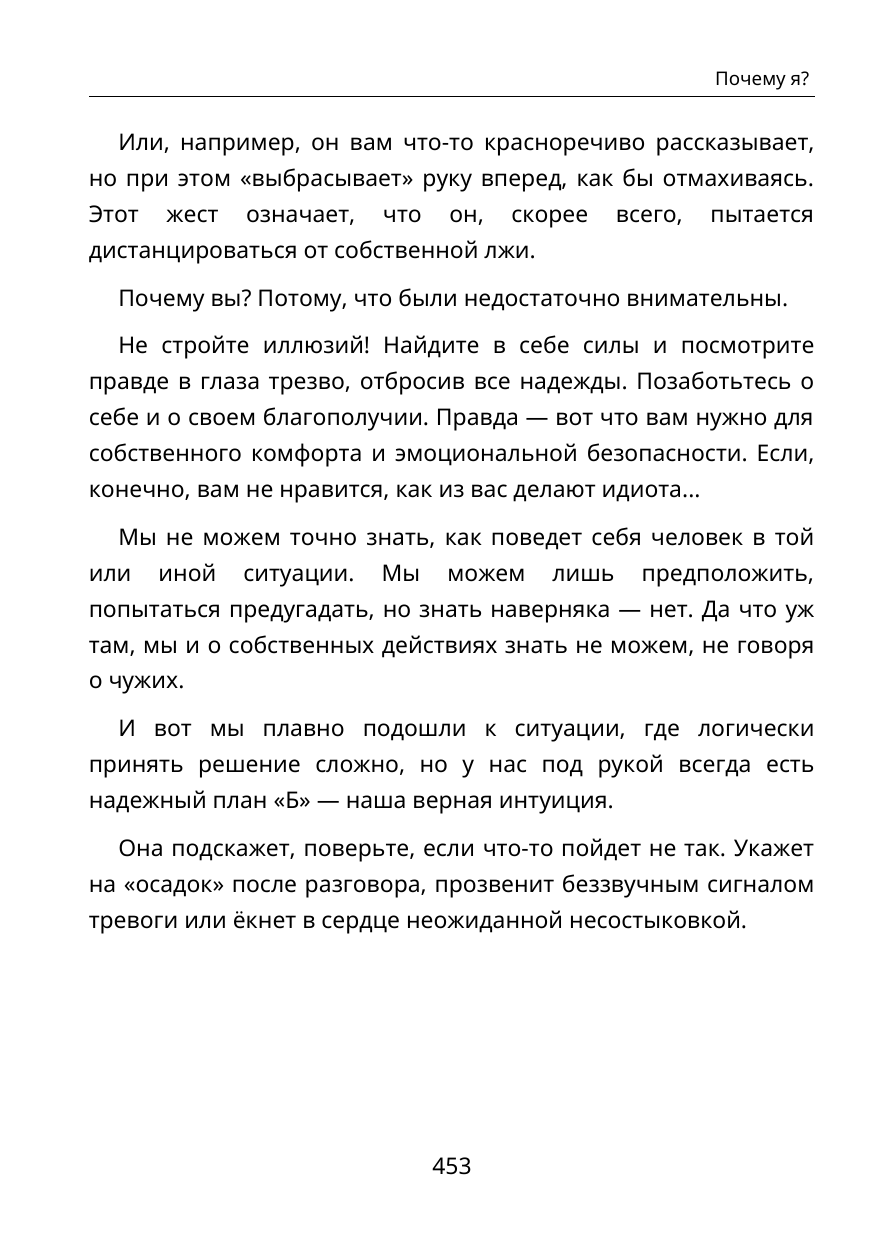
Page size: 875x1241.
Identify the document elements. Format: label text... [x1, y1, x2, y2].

text Почему вы? Потому, что были недостаточно внимательны. [88, 282, 815, 313]
text И вот мы плавно подошли к ситуации, где логически принять решение сложно, но у нас под рукой всегда есть надежный план «Б» — наша верная интуиция. [88, 712, 815, 815]
text Не стройте иллюзий! Найдите в себе силы и посмотрите правде в глаза трезво, отбросив все надежды. Позаботьтесь о себе и о своем благополучии. Правда — вот что вам нужно для собственного комфорта и эмоциональной безопасности. Если, конечно, вам не нравится, как из вас делают идиота... [88, 329, 815, 504]
text Она подскажет, поверьте, если что-то пойдет не так. Укажет на «осадок» после разговора, прозвенит беззвучным сигналом тревоги или ёкнет в сердце неожиданной несостыковкой. [88, 832, 815, 935]
text Мы не можем точно знать, как поведет себя человек в той или иной ситуации. Мы можем лишь предположить, попытаться предугадать, но знать наверняка — нет. Да что уж там, мы и о собственных действиях знать не можем, не говоря о чужих. [88, 521, 815, 696]
text Или, например, он вам что-то красноречиво рассказывает, но при этом «выбрасывает» руку вперед, как бы отмахиваясь. Этот жест означает, что он, скорее всего, пытается дистанцироваться от собственной лжи. [88, 126, 815, 265]
